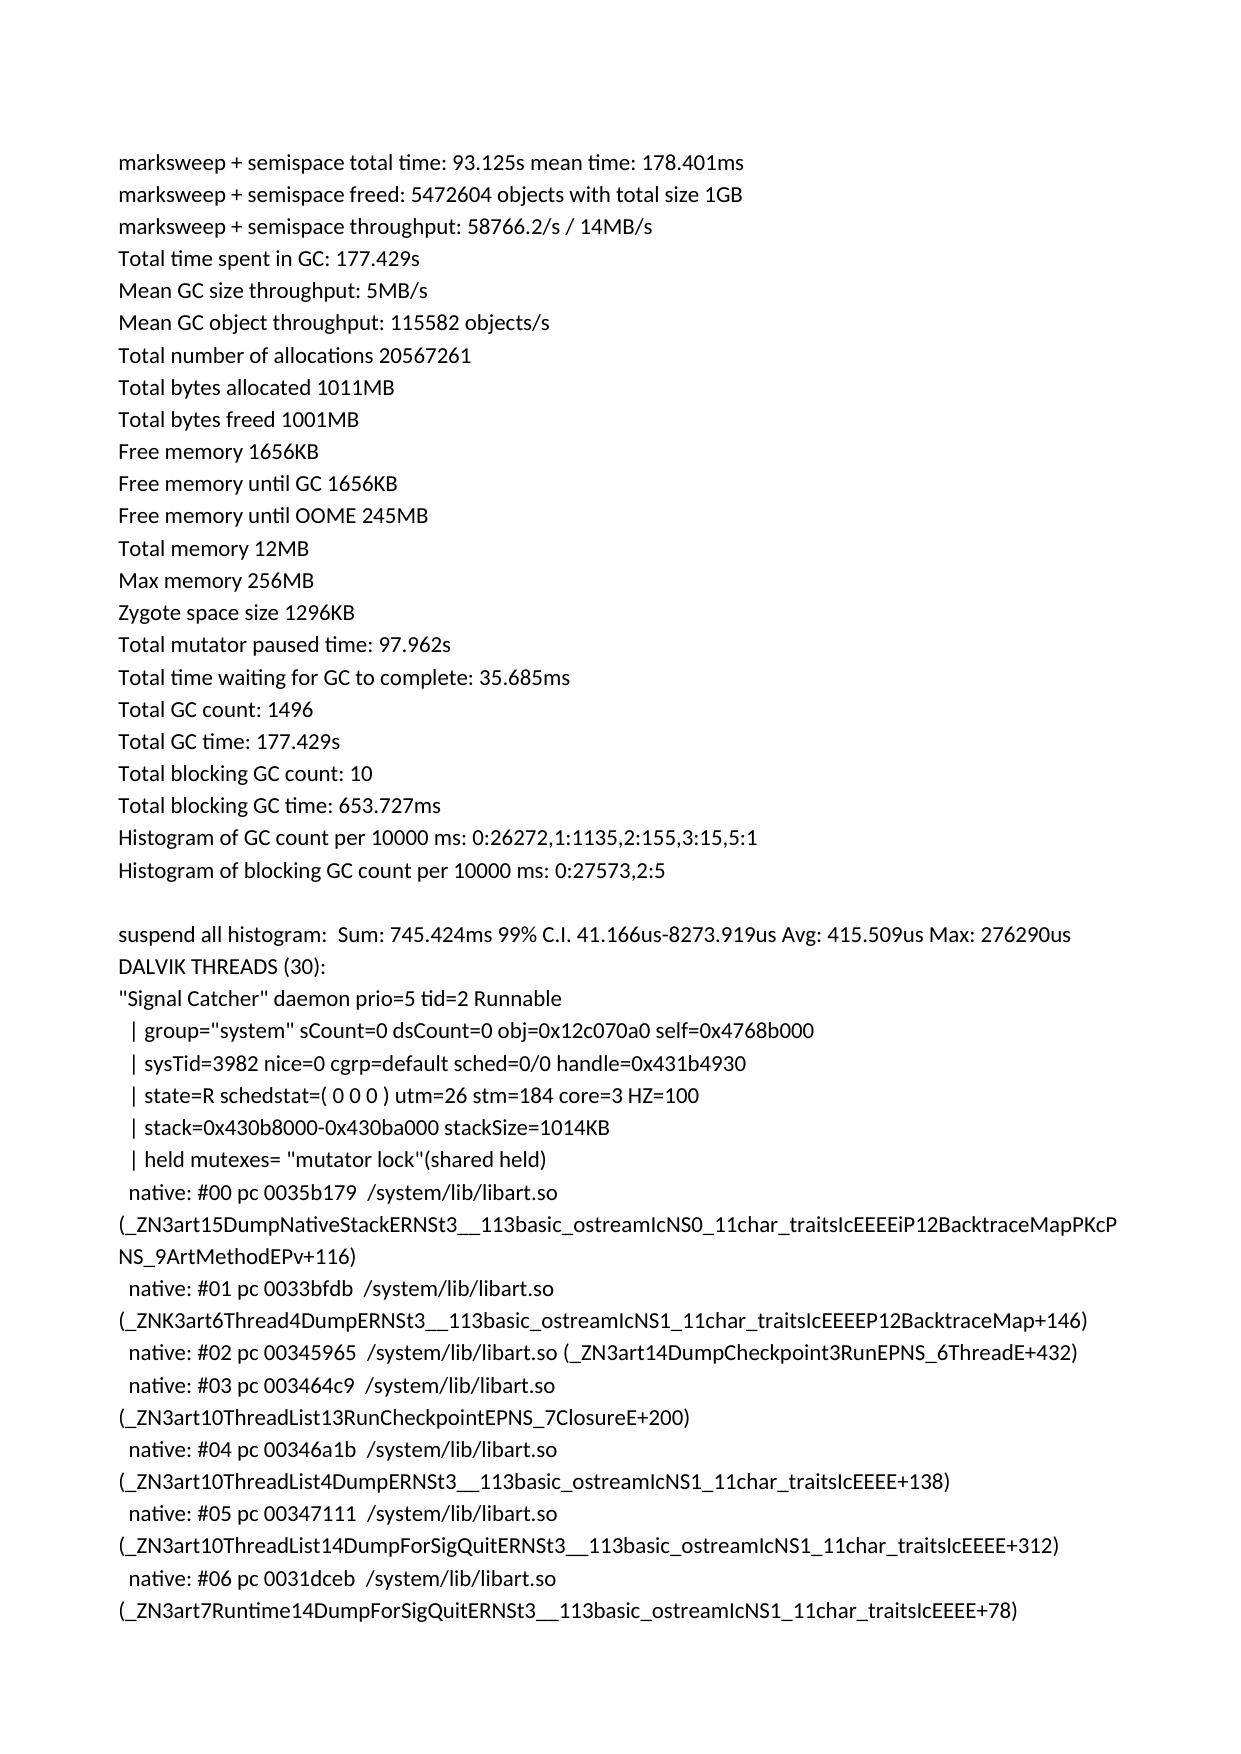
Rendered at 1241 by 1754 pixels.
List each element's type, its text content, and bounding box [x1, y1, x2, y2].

text native: #06 pc 0031dceb /system/lib/libart.so (_ZN3art7Runtime14DumpForSigQuitERNSt3__113basic_ostreamIcNS1_11char_traitsIcEEEE+78) [118, 1564, 1122, 1624]
text Total mutator paused time: 97.962s [118, 630, 1122, 658]
text marksweep + semispace throughput: 58766.2/s / 14MB/s [118, 212, 1122, 240]
text Free memory until GC 1656KB [118, 469, 1122, 497]
text | held mutexes= "mutator lock"(shared held) [118, 1145, 1122, 1173]
text | stack=0x430b8000-0x430ba000 stackSize=1014KB [118, 1113, 1122, 1141]
text | group="system" sCount=0 dsCount=0 obj=0x12c070a0 self=0x4768b000 [118, 1017, 1122, 1045]
text native: #01 pc 0033bfdb /system/lib/libart.so (_ZNK3art6Thread4DumpERNSt3__113basic_ostreamIcNS1_11char_traitsIcEEEEP12BacktraceMap+146) [118, 1274, 1122, 1334]
text Mean GC object throughput: 115582 objects/s [118, 308, 1122, 337]
text "Signal Catcher" daemon prio=5 tid=2 Runnable [118, 984, 1122, 1012]
text Free memory 1656KB [118, 437, 1122, 465]
text Total bytes freed 1001MB [118, 405, 1122, 433]
text Total blocking GC time: 653.727ms [118, 791, 1122, 819]
text suspend all histogram: Sum: 745.424ms 99% C.I. 41.166us-8273.919us Avg: 415.509us Max: 276290us [118, 920, 1122, 948]
text Total time spent in GC: 177.429s [118, 244, 1122, 272]
text native: #03 pc 003464c9 /system/lib/libart.so (_ZN3art10ThreadList13RunCheckpointEPNS_7ClosureE+200) [118, 1371, 1122, 1431]
text | state=R schedstat=( 0 0 0 ) utm=26 stm=184 core=3 HZ=100 [118, 1081, 1122, 1109]
text native: #05 pc 00347111 /system/lib/libart.so (_ZN3art10ThreadList14DumpForSigQuitERNSt3__113basic_ostreamIcNS1_11char_traitsIcEEEE+312) [118, 1499, 1122, 1560]
text Total blocking GC count: 10 [118, 759, 1122, 787]
text | sysTid=3982 nice=0 cgrp=default sched=0/0 handle=0x431b4930 [118, 1049, 1122, 1077]
text Total GC time: 177.429s [118, 727, 1122, 755]
text marksweep + semispace freed: 5472604 objects with total size 1GB [118, 180, 1122, 208]
text DALVIK THREADS (30): [118, 952, 1122, 980]
text Histogram of GC count per 10000 ms: 0:26272,1:1135,2:155,3:15,5:1 [118, 823, 1122, 852]
text Total bytes allocated 1011MB [118, 373, 1122, 401]
text Free memory until OOME 245MB [118, 502, 1122, 530]
text Max memory 256MB [118, 566, 1122, 594]
text marksweep + semispace total time: 93.125s mean time: 178.401ms [118, 148, 1122, 176]
text Total memory 12MB [118, 534, 1122, 562]
text Mean GC size throughput: 5MB/s [118, 276, 1122, 304]
text Histogram of blocking GC count per 10000 ms: 0:27573,2:5 [118, 856, 1122, 884]
text native: #02 pc 00345965 /system/lib/libart.so (_ZN3art14DumpCheckpoint3RunEPNS_6ThreadE+432) [118, 1338, 1122, 1367]
text Total number of allocations 20567261 [118, 341, 1122, 369]
text Total time waiting for GC to complete: 35.685ms [118, 663, 1122, 691]
text Zygote space size 1296KB [118, 598, 1122, 626]
text Total GC count: 1496 [118, 695, 1122, 723]
text native: #00 pc 0035b179 /system/lib/libart.so (_ZN3art15DumpNativeStackERNSt3__113basic_ostreamIcNS0_11char_traitsIcEEEEiP12BacktraceMapPKcPNS_9ArtMethodEPv+116) [118, 1178, 1122, 1270]
text native: #04 pc 00346a1b /system/lib/libart.so (_ZN3art10ThreadList4DumpERNSt3__113basic_ostreamIcNS1_11char_traitsIcEEEE+138) [118, 1435, 1122, 1495]
